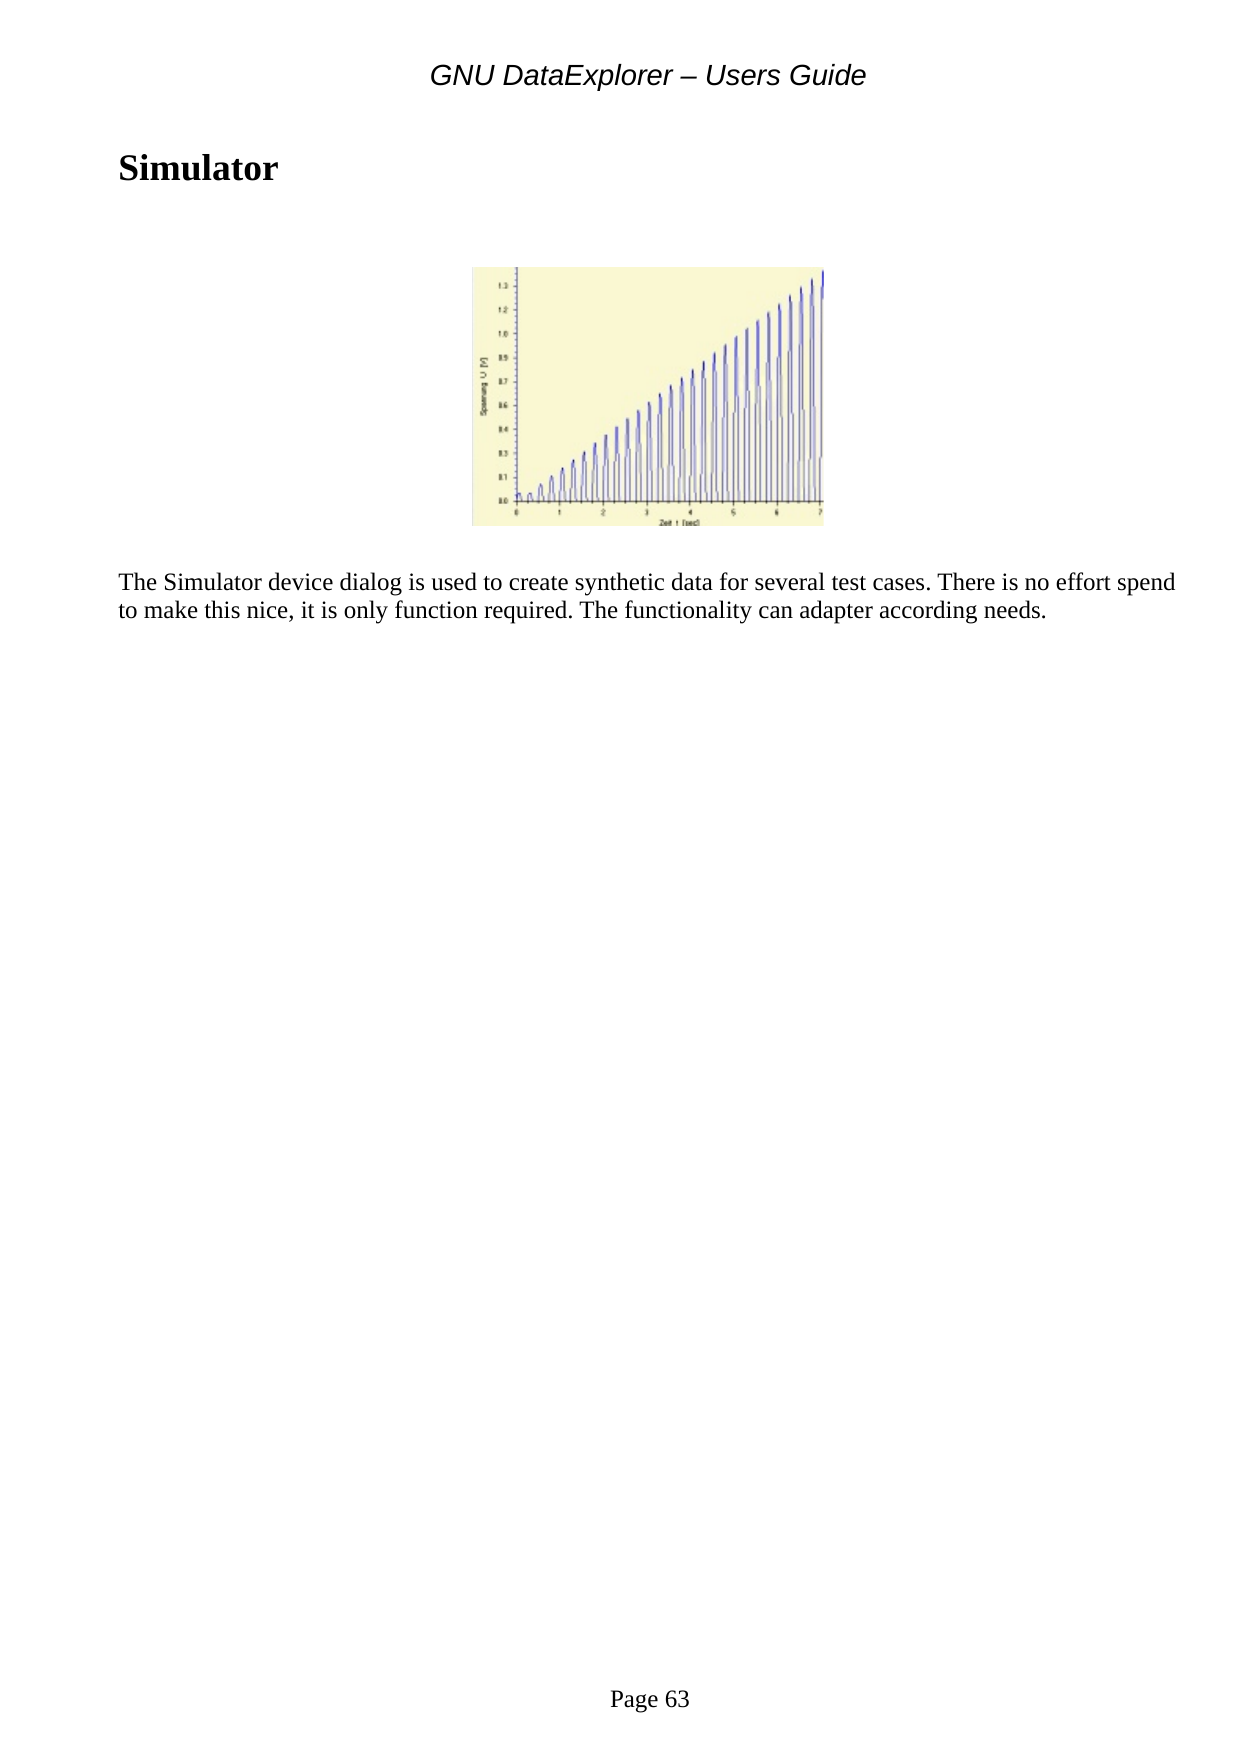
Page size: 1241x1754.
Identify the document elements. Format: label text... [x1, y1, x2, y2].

text The Simulator device dialog is used to create synthetic data for several test cases. There is no effort spend to make this nice, it is only function required. The functionality can adapter according needs. [118, 567, 1181, 624]
picture [472, 267, 824, 526]
subtitle Simulator [118, 145, 1181, 188]
